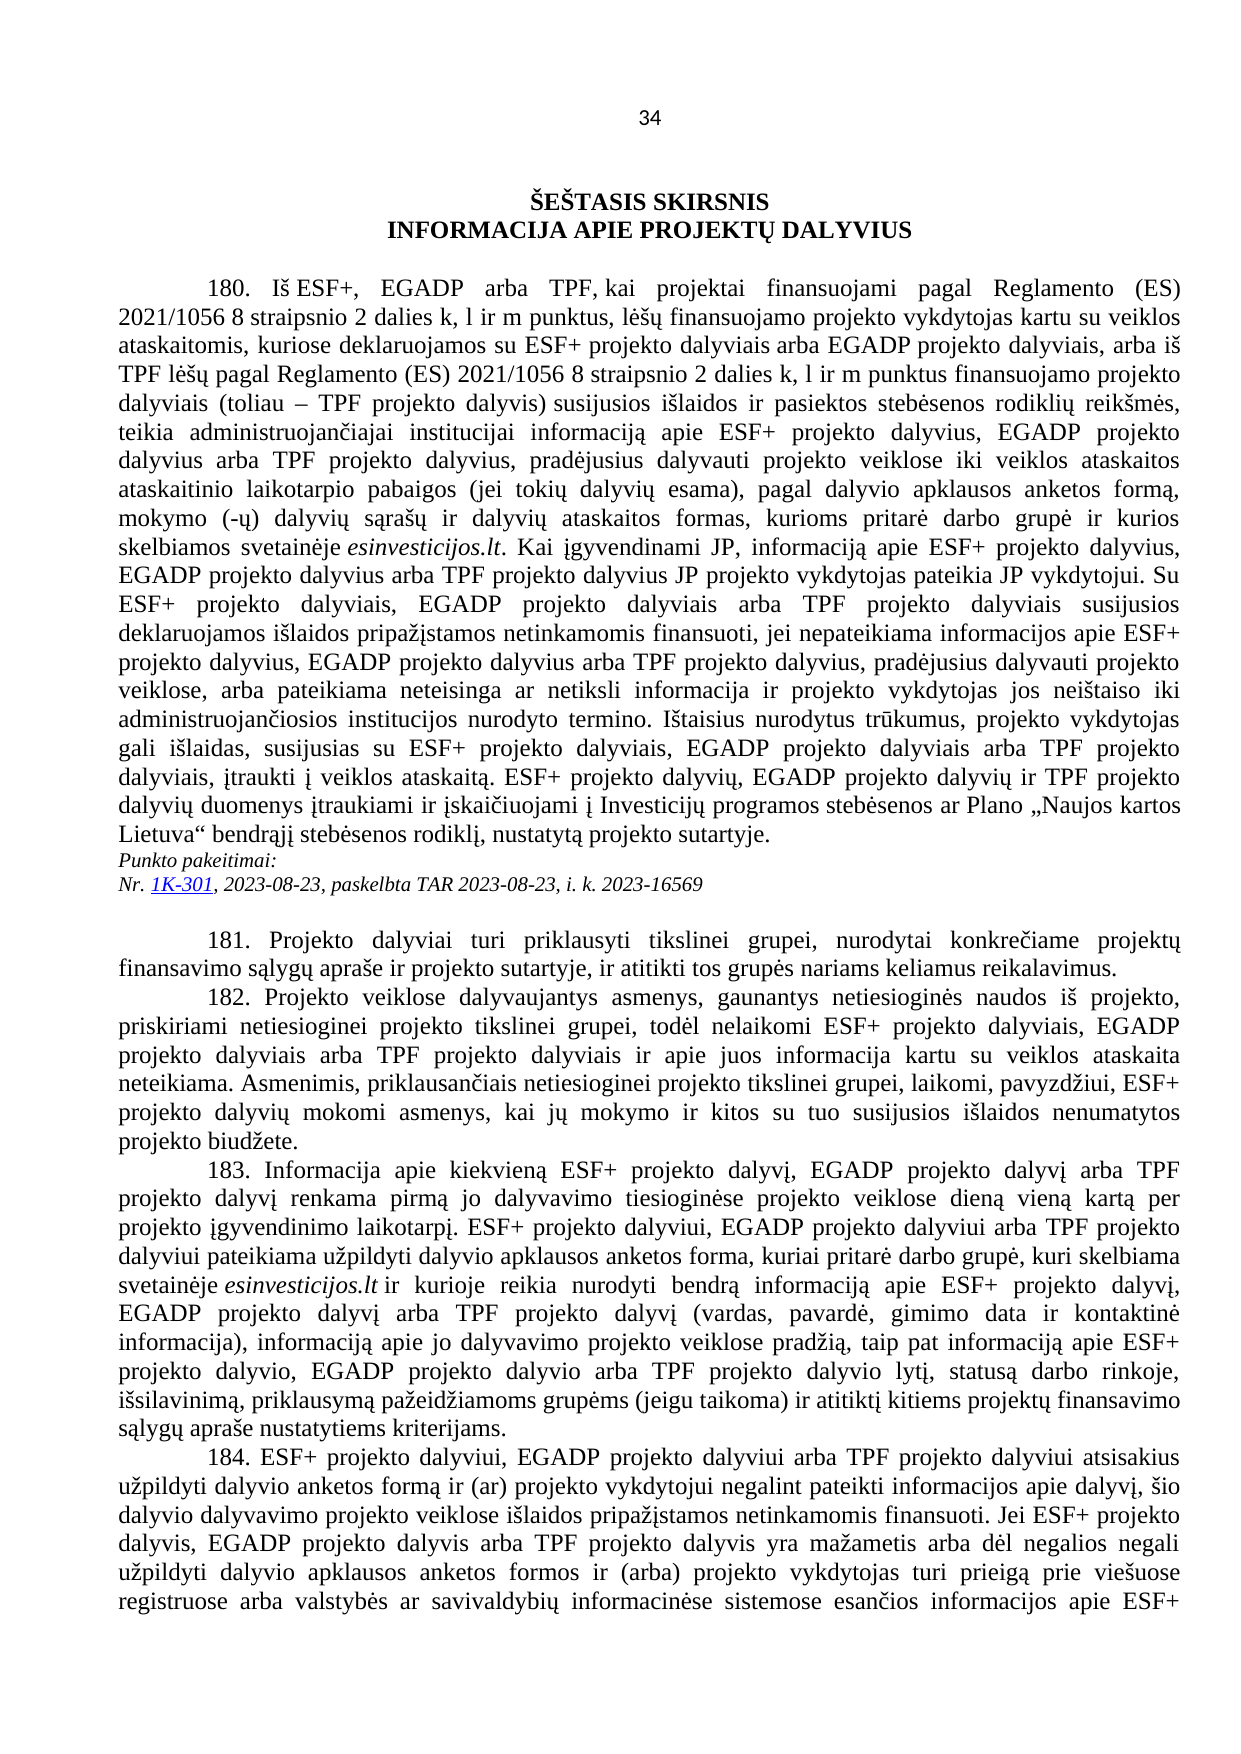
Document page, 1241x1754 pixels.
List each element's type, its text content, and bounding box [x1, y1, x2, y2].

text 184. ESF+ projekto dalyviui, EGADP projekto dalyviui arba TPF projekto dalyviui atsisakius užpildyti dalyvio anketos formą ir (ar) projekto vykdytojui negalint pateikti informacijos apie dalyvį, šio dalyvio dalyvavimo projekto veiklose išlaidos pripažįstamos netinkamomis finansuoti. Jei ESF+ projekto dalyvis, EGADP projekto dalyvis arba TPF projekto dalyvis yra mažametis arba dėl negalios negali užpildyti dalyvio apklausos anketos formos ir (arba) projekto vykdytojas turi prieigą prie viešuose registruose arba valstybės ar savivaldybių informacinėse sistemose esančios informacijos apie ESF+ [118, 1442, 1181, 1615]
text Nr. 1K-301, 2023-08-23, paskelbta TAR 2023-08-23, i. k. 2023-16569 [118, 872, 1181, 896]
text 182. Projekto veiklose dalyvaujantys asmenys, gaunantys netiesioginės naudos iš projekto, priskiriami netiesioginei projekto tikslinei grupei, todėl nelaikomi ESF+ projekto dalyviais, EGADP projekto dalyviais arba TPF projekto dalyviais ir apie juos informacija kartu su veiklos ataskaita neteikiama. Asmenimis, priklausančiais netiesioginei projekto tikslinei grupei, laikomi, pavyzdžiui, ESF+ projekto dalyvių mokomi asmenys, kai jų mokymo ir kitos su tuo susijusios išlaidos nenumatytos projekto biudžete. [118, 982, 1181, 1155]
text 181. Projekto dalyviai turi priklausyti tikslinei grupei, nurodytai konkrečiame projektų finansavimo sąlygų apraše ir projekto sutartyje, ir atitikti tos grupės nariams keliamus reikalavimus. [118, 925, 1181, 982]
text ŠEŠTASIS SKIRSNIS [118, 187, 1181, 215]
text Punkto pakeitimai: [118, 848, 1181, 872]
text INFORMACIJA APIE PROJEKTŲ DALYVIUS [118, 215, 1181, 244]
text 183. Informacija apie kiekvieną ESF+ projekto dalyvį, EGADP projekto dalyvį arba TPF projekto dalyvį renkama pirmą jo dalyvavimo tiesioginėse projekto veiklose dieną vieną kartą per projekto įgyvendinimo laikotarpį. ESF+ projekto dalyviui, EGADP projekto dalyviui arba TPF projekto dalyviui pateikiama užpildyti dalyvio apklausos anketos forma, kuriai pritarė darbo grupė, kuri skelbiama svetainėje esinvesticijos.lt ir kurioje reikia nurodyti bendrą informaciją apie ESF+ projekto dalyvį, EGADP projekto dalyvį arba TPF projekto dalyvį (vardas, pavardė, gimimo data ir kontaktinė informacija), informaciją apie jo dalyvavimo projekto veiklose pradžią, taip pat informaciją apie ESF+ projekto dalyvio, EGADP projekto dalyvio arba TPF projekto dalyvio lytį, statusą darbo rinkoje, išsilavinimą, priklausymą pažeidžiamoms grupėms (jeigu taikoma) ir atitiktį kitiems projektų finansavimo sąlygų apraše nustatytiems kriterijams. [118, 1155, 1181, 1442]
text 180. Iš ESF+, EGADP arba TPF, kai projektai finansuojami pagal Reglamento (ES) 2021/1056 8 straipsnio 2 dalies k, l ir m punktus, lėšų finansuojamo projekto vykdytojas kartu su veiklos ataskaitomis, kuriose deklaruojamos su ESF+ projekto dalyviais arba EGADP projekto dalyviais, arba iš TPF lėšų pagal Reglamento (ES) 2021/1056 8 straipsnio 2 dalies k, l ir m punktus finansuojamo projekto dalyviais (toliau – TPF projekto dalyvis) susijusios išlaidos ir pasiektos stebėsenos rodiklių reikšmės, teikia administruojančiajai institucijai informaciją apie ESF+ projekto dalyvius, EGADP projekto dalyvius arba TPF projekto dalyvius, pradėjusius dalyvauti projekto veiklose iki veiklos ataskaitos ataskaitinio laikotarpio pabaigos (jei tokių dalyvių esama), pagal dalyvio apklausos anketos formą, mokymo (-ų) dalyvių sąrašų ir dalyvių ataskaitos formas, kurioms pritarė darbo grupė ir kurios skelbiamos svetainėje esinvesticijos.lt. Kai įgyvendinami JP, informaciją apie ESF+ projekto dalyvius, EGADP projekto dalyvius arba TPF projekto dalyvius JP projekto vykdytojas pateikia JP vykdytojui. Su ESF+ projekto dalyviais, EGADP projekto dalyviais arba TPF projekto dalyviais susijusios deklaruojamos išlaidos pripažįstamos netinkamomis finansuoti, jei nepateikiama informacijos apie ESF+ projekto dalyvius, EGADP projekto dalyvius arba TPF projekto dalyvius, pradėjusius dalyvauti projekto veiklose, arba pateikiama neteisinga ar netiksli informacija ir projekto vykdytojas jos neištaiso iki administruojančiosios institucijos nurodyto termino. Ištaisius nurodytus trūkumus, projekto vykdytojas gali išlaidas, susijusias su ESF+ projekto dalyviais, EGADP projekto dalyviais arba TPF projekto dalyviais, įtraukti į veiklos ataskaitą. ESF+ projekto dalyvių, EGADP projekto dalyvių ir TPF projekto dalyvių duomenys įtraukiami ir įskaičiuojami į Investicijų programos stebėsenos ar Plano „Naujos kartos Lietuva“ bendrąjį stebėsenos rodiklį, nustatytą projekto sutartyje. [118, 273, 1181, 848]
